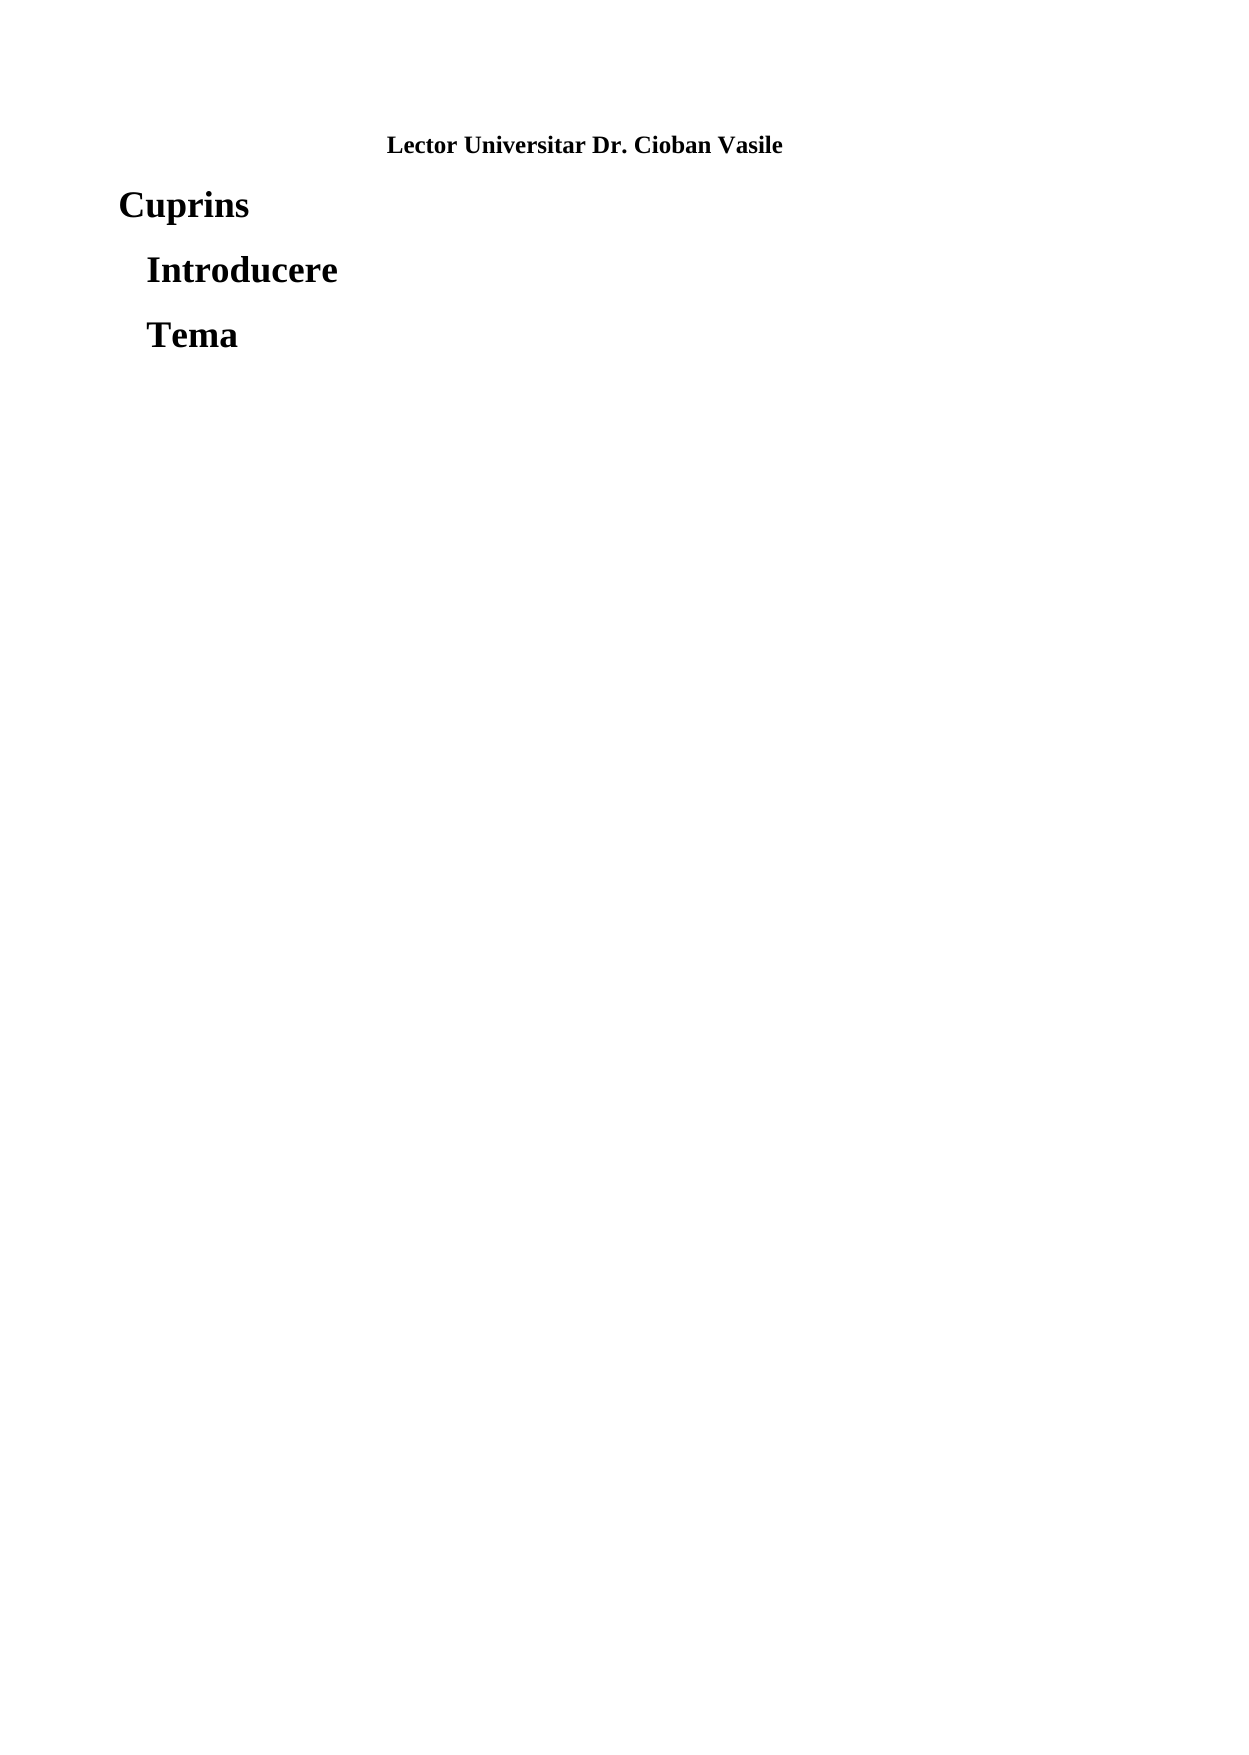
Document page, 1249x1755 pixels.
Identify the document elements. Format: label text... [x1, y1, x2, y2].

text Tema [118, 312, 1130, 355]
text Cuprins [118, 183, 1130, 226]
text Introducere [118, 247, 1130, 291]
text Lector Universitar Dr. Cioban Vasile [118, 118, 1130, 161]
